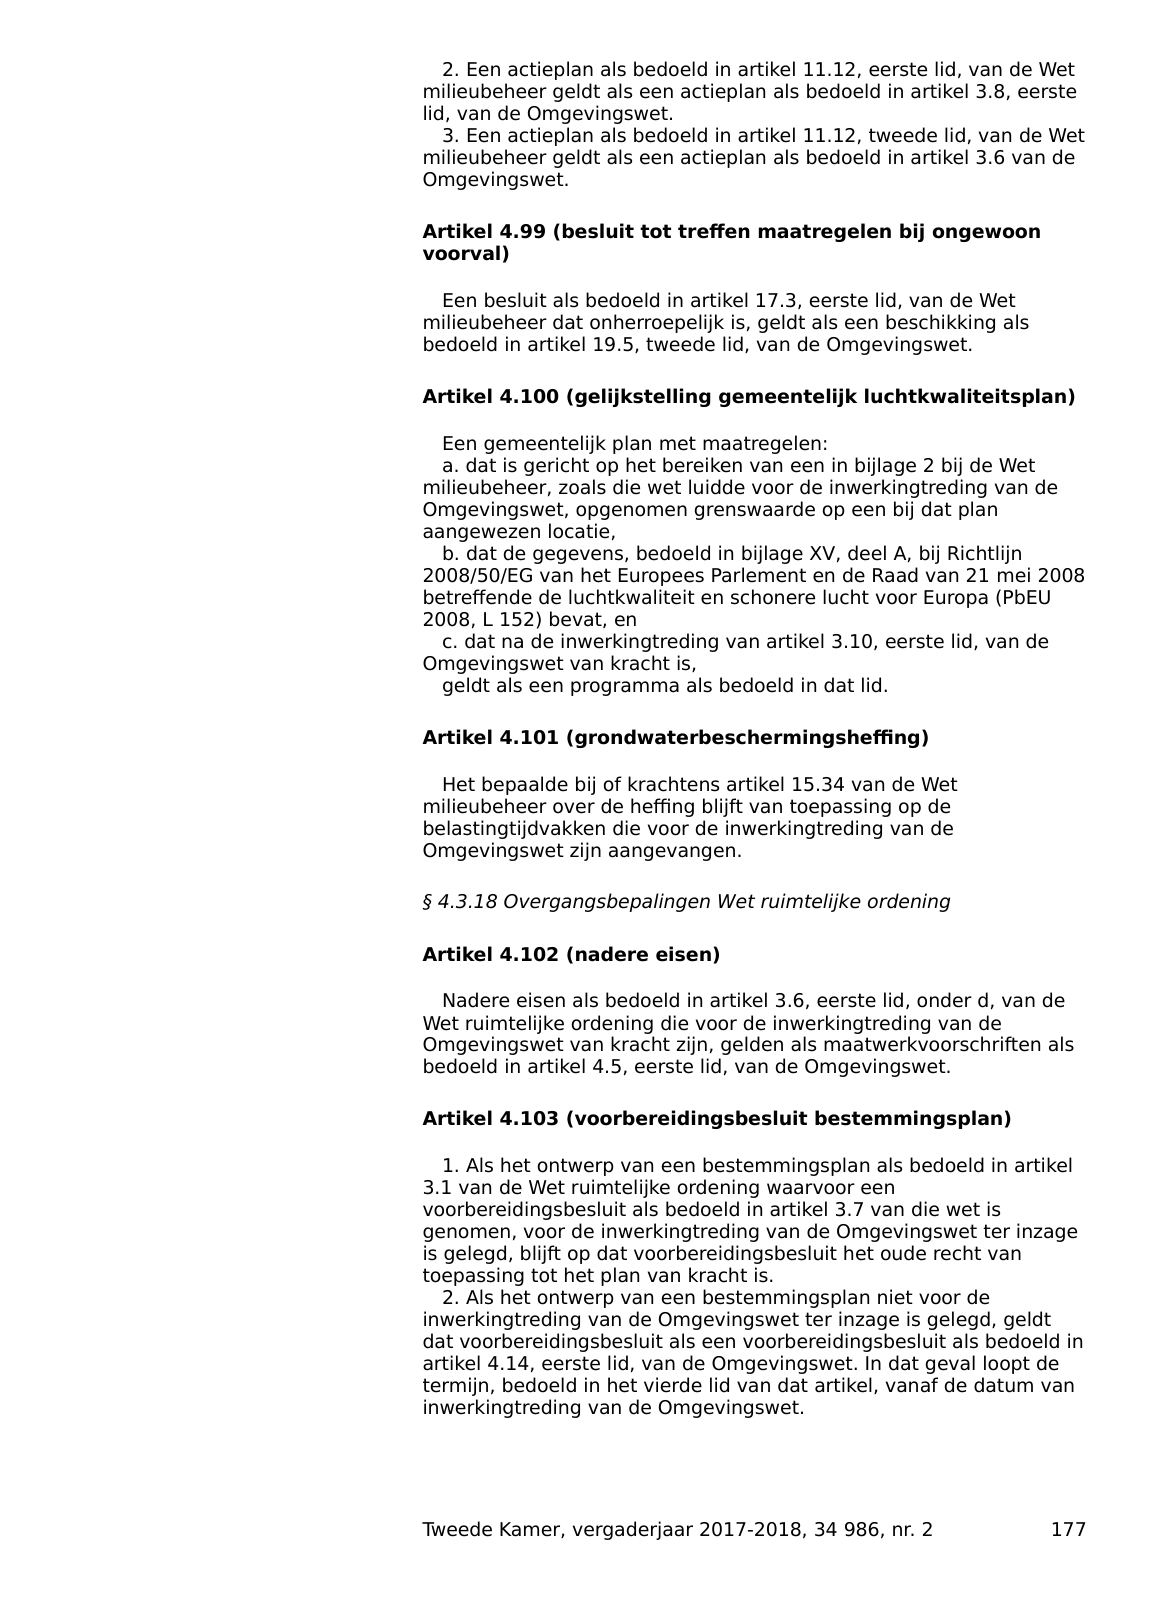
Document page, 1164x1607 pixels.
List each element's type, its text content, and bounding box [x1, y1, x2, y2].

text Nadere eisen als bedoeld in artikel 3.6, eerste lid, onder d, van de Wet ruimtelijke ordening die voor de inwerkingtreding van de Omgevingswet van kracht zijn, gelden als maatwerkvoorschriften als bedoeld in artikel 4.5, eerste lid, van de Omgevingswet. [422, 990, 1087, 1078]
subtitle Artikel 4.102 (nadere eisen) [422, 943, 1087, 965]
text Een gemeentelijk plan met maatregelen: [422, 433, 1087, 455]
subtitle Artikel 4.100 (gelijkstelling gemeentelijk luchtkwaliteitsplan) [422, 386, 1087, 408]
subtitle Artikel 4.99 (besluit tot treffen maatregelen bij ongewoon voorval) [422, 221, 1087, 265]
text Een besluit als bedoeld in artikel 17.3, eerste lid, van de Wet milieubeheer dat onherroepelijk is, geldt als een beschikking als bedoeld in artikel 19.5, tweede lid, van de Omgevingswet. [422, 290, 1087, 356]
text 2. Als het ontwerp van een bestemmingsplan niet voor de inwerkingtreding van de Omgevingswet ter inzage is gelegd, geldt dat voorbereidingsbesluit als een voorbereidingsbesluit als bedoeld in artikel 4.14, eerste lid, van de Omgevingswet. In dat geval loopt de termijn, bedoeld in het vierde lid van dat artikel, vanaf de datum van inwerkingtreding van de Omgevingswet. [422, 1287, 1087, 1419]
text geldt als een programma als bedoeld in dat lid. [422, 674, 1087, 697]
subtitle § 4.3.18 Overgangsbepalingen Wet ruimtelijke ordening [422, 891, 1087, 913]
text Het bepaalde bij of krachtens artikel 15.34 van de Wet milieubeheer over de heffing blijft van toepassing op de belastingtijdvakken die voor de inwerkingtreding van de Omgevingswet zijn aangevangen. [422, 773, 1087, 861]
text c. dat na de inwerkingtreding van artikel 3.10, eerste lid, van de Omgevingswet van kracht is, [422, 631, 1087, 674]
text 3. Een actieplan als bedoeld in artikel 11.12, tweede lid, van de Wet milieubeheer geldt als een actieplan als bedoeld in artikel 3.6 van de Omgevingswet. [422, 125, 1087, 191]
text 2. Een actieplan als bedoeld in artikel 11.12, eerste lid, van de Wet milieubeheer geldt als een actieplan als bedoeld in artikel 3.8, eerste lid, van de Omgevingswet. [422, 59, 1087, 125]
subtitle Artikel 4.103 (voorbereidingsbesluit bestemmingsplan) [422, 1108, 1087, 1130]
text a. dat is gericht op het bereiken van een in bijlage 2 bij de Wet milieubeheer, zoals die wet luidde voor de inwerkingtreding van de Omgevingswet, opgenomen grenswaarde op een bij dat plan aangewezen locatie, [422, 455, 1087, 543]
text b. dat de gegevens, bedoeld in bijlage XV, deel A, bij Richtlijn 2008/50/EG van het Europees Parlement en de Raad van 21 mei 2008 betreffende de luchtkwaliteit en schonere lucht voor Europa (PbEU 2008, L 152) bevat, en [422, 543, 1087, 631]
subtitle Artikel 4.101 (grondwaterbeschermingsheffing) [422, 727, 1087, 748]
text 1. Als het ontwerp van een bestemmingsplan als bedoeld in artikel 3.1 van de Wet ruimtelijke ordening waarvoor een voorbereidingsbesluit als bedoeld in artikel 3.7 van die wet is genomen, voor de inwerkingtreding van de Omgevingswet ter inzage is gelegd, blijft op dat voorbereidingsbesluit het oude recht van toepassing tot het plan van kracht is. [422, 1155, 1087, 1287]
